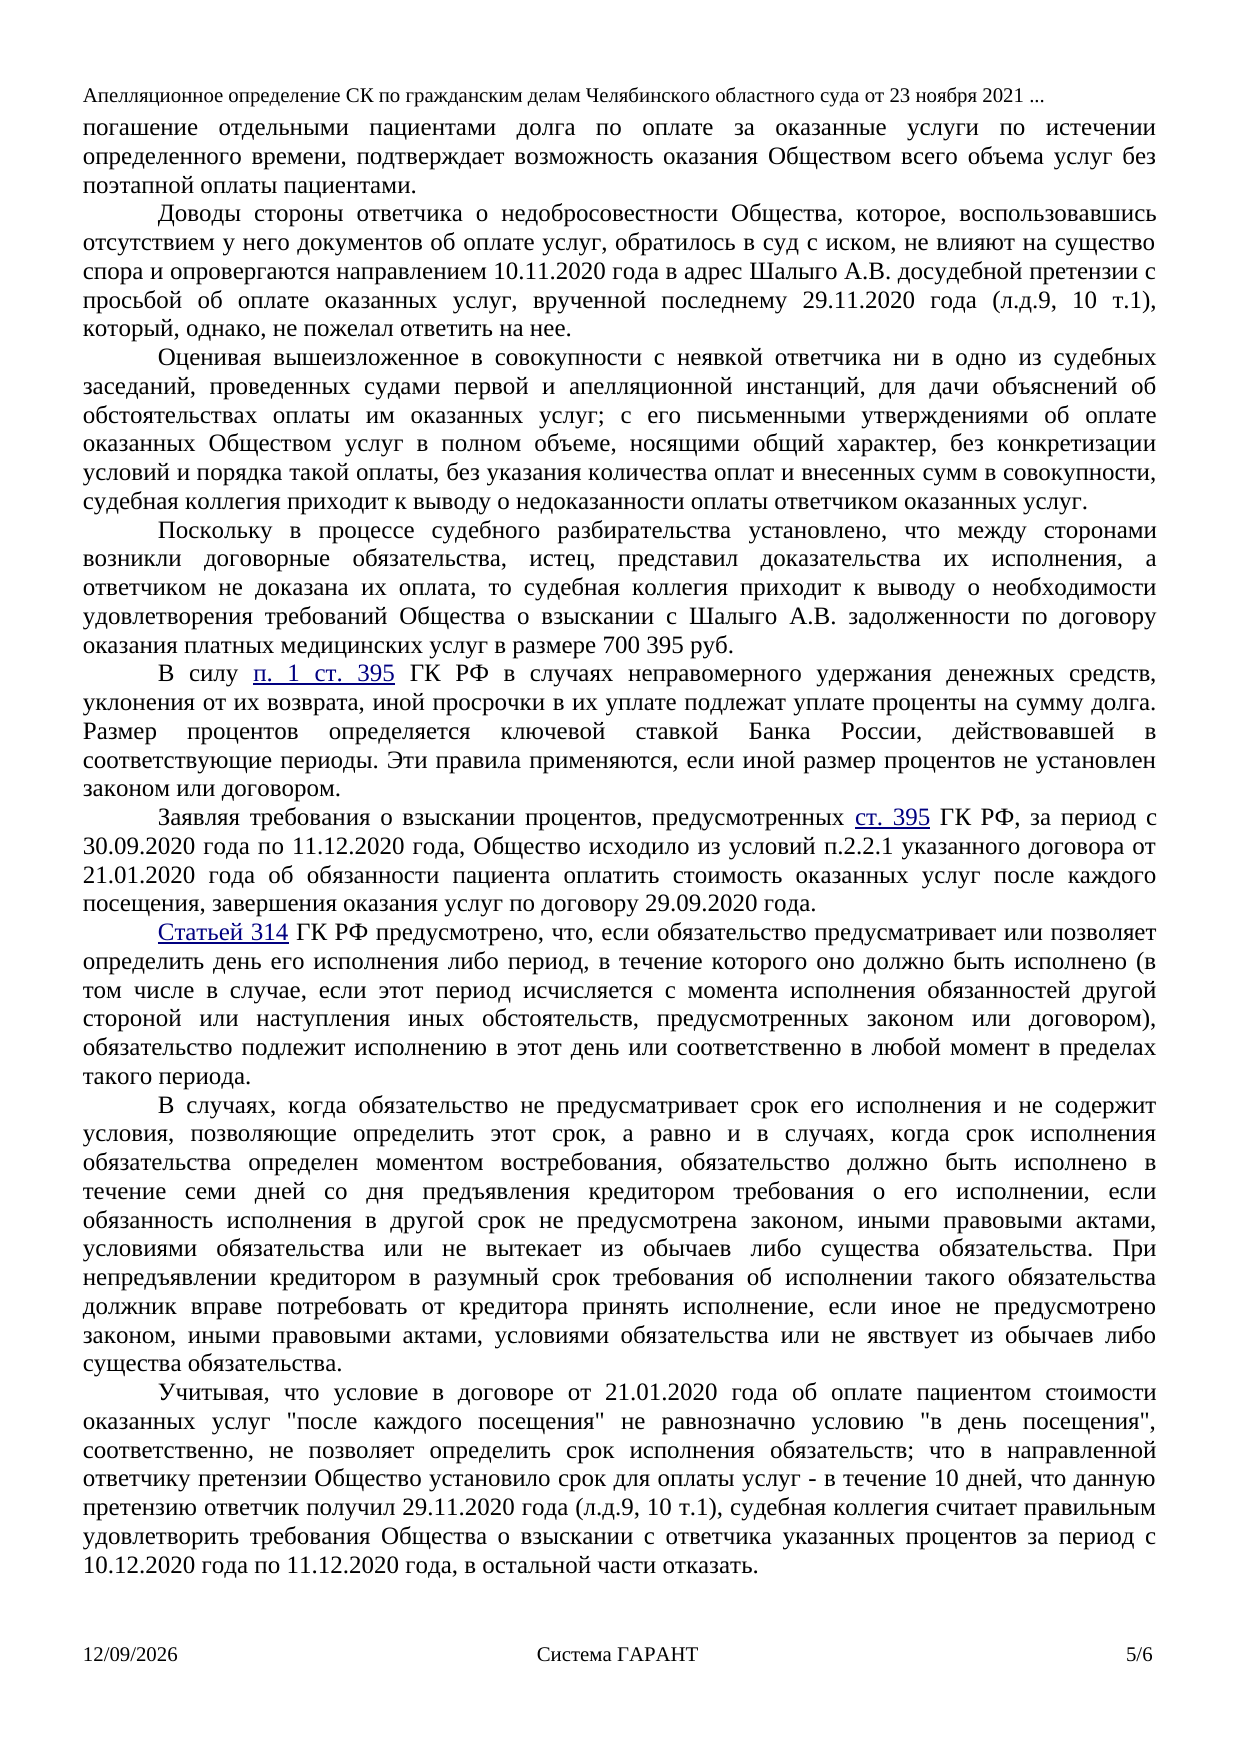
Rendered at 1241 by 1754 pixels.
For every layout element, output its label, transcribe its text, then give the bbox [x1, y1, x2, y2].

text Доводы стороны ответчика о недобросовестности Общества, которое, воспользовавшись отсутствием у него документов об оплате услуг, обратилось в суд с иском, не влияют на существо спора и опровергаются направлением 10.11.2020 года в адрес Шалыго А.В. досудебной претензии с просьбой об оплате оказанных услуг, врученной последнему 29.11.2020 года (л.д.9, 10 т.1), который, однако, не пожелал ответить на нее. [83, 198, 1157, 342]
text Оценивая вышеизложенное в совокупности с неявкой ответчика ни в одно из судебных заседаний, проведенных судами первой и апелляционной инстанций, для дачи объяснений об обстоятельствах оплаты им оказанных услуг; с его письменными утверждениями об оплате оказанных Обществом услуг в полном объеме, носящими общий характер, без конкретизации условий и порядка такой оплаты, без указания количества оплат и внесенных сумм в совокупности, судебная коллегия приходит к выводу о недоказанности оплаты ответчиком оказанных услуг. [83, 342, 1157, 515]
text В силу п. 1 ст. 395 ГК РФ в случаях неправомерного удержания денежных средств, уклонения от их возврата, иной просрочки в их уплате подлежат уплате проценты на сумму долга. Размер процентов определяется ключевой ставкой Банка России, действовавшей в соответствующие периоды. Эти правила применяются, если иной размер процентов не установлен законом или договором. [83, 658, 1157, 802]
text погашение отдельными пациентами долга по оплате за оказанные услуги по истечении определенного времени, подтверждает возможность оказания Обществом всего объема услуг без поэтапной оплаты пациентами. [83, 112, 1157, 198]
text В случаях, когда обязательство не предусматривает срок его исполнения и не содержит условия, позволяющие определить этот срок, а равно и в случаях, когда срок исполнения обязательства определен моментом востребования, обязательство должно быть исполнено в течение семи дней со дня предъявления кредитором требования о его исполнении, если обязанность исполнения в другой срок не предусмотрена законом, иными правовыми актами, условиями обязательства или не вытекает из обычаев либо существа обязательства. При непредъявлении кредитором в разумный срок требования об исполнении такого обязательства должник вправе потребовать от кредитора принять исполнение, если иное не предусмотрено законом, иными правовыми актами, условиями обязательства или не явствует из обычаев либо существа обязательства. [83, 1090, 1157, 1377]
text Заявляя требования о взыскании процентов, предусмотренных ст. 395 ГК РФ, за период с 30.09.2020 года по 11.12.2020 года, Общество исходило из условий п.2.2.1 указанного договора от 21.01.2020 года об обязанности пациента оплатить стоимость оказанных услуг после каждого посещения, завершения оказания услуг по договору 29.09.2020 года. [83, 802, 1157, 917]
text Учитывая, что условие в договоре от 21.01.2020 года об оплате пациентом стоимости оказанных услуг "после каждого посещения" не равнозначно условию "в день посещения", соответственно, не позволяет определить срок исполнения обязательств; что в направленной ответчику претензии Общество установило срок для оплаты услуг - в течение 10 дней, что данную претензию ответчик получил 29.11.2020 года (л.д.9, 10 т.1), судебная коллегия считает правильным удовлетворить требования Общества о взыскании с ответчика указанных процентов за период с 10.12.2020 года по 11.12.2020 года, в остальной части отказать. [83, 1377, 1157, 1578]
text Поскольку в процессе судебного разбирательства установлено, что между сторонами возникли договорные обязательства, истец, представил доказательства их исполнения, а ответчиком не доказана их оплата, то судебная коллегия приходит к выводу о необходимости удовлетворения требований Общества о взыскании с Шалыго А.В. задолженности по договору оказания платных медицинских услуг в размере 700 395 руб. [83, 515, 1157, 658]
text Статьей 314 ГК РФ предусмотрено, что, если обязательство предусматривает или позволяет определить день его исполнения либо период, в течение которого оно должно быть исполнено (в том числе в случае, если этот период исчисляется с момента исполнения обязанностей другой стороной или наступления иных обстоятельств, предусмотренных законом или договором), обязательство подлежит исполнению в этот день или соответственно в любой момент в пределах такого периода. [83, 917, 1157, 1090]
